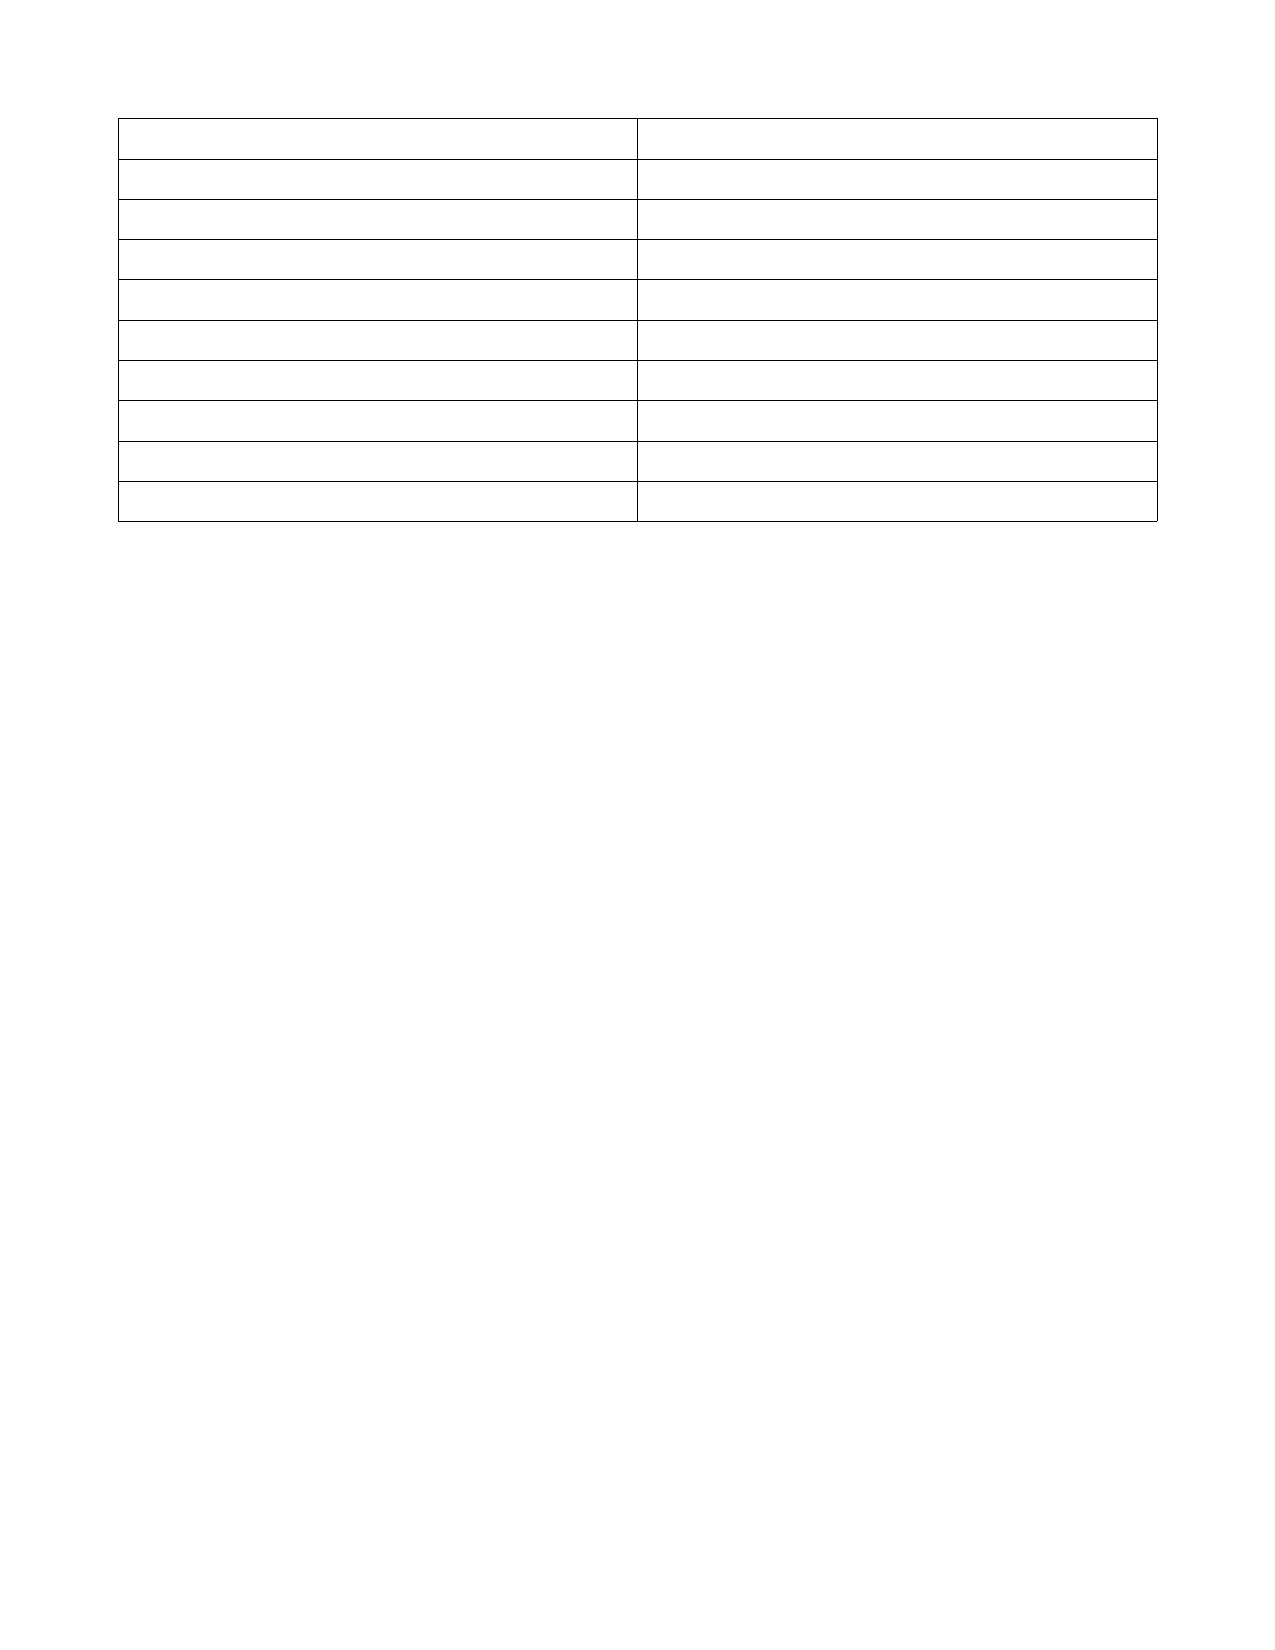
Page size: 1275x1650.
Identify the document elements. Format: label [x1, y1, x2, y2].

table_cell [638, 119, 1157, 158]
table_cell [638, 361, 1157, 400]
table_cell [638, 160, 1157, 199]
table_cell [638, 280, 1157, 320]
table_cell [119, 321, 637, 360]
table_cell [119, 160, 637, 199]
table_cell [119, 482, 637, 521]
table_cell [638, 321, 1157, 360]
table_cell [119, 442, 637, 481]
table_cell [638, 442, 1157, 481]
table_cell [638, 401, 1157, 441]
table_cell [638, 482, 1157, 521]
table_cell [119, 280, 637, 320]
table_cell [119, 240, 637, 279]
table_cell [119, 361, 637, 400]
table_cell [638, 240, 1157, 279]
table_cell [119, 401, 637, 441]
table_cell [119, 119, 637, 158]
table_cell [119, 200, 637, 239]
table_cell [638, 200, 1157, 239]
